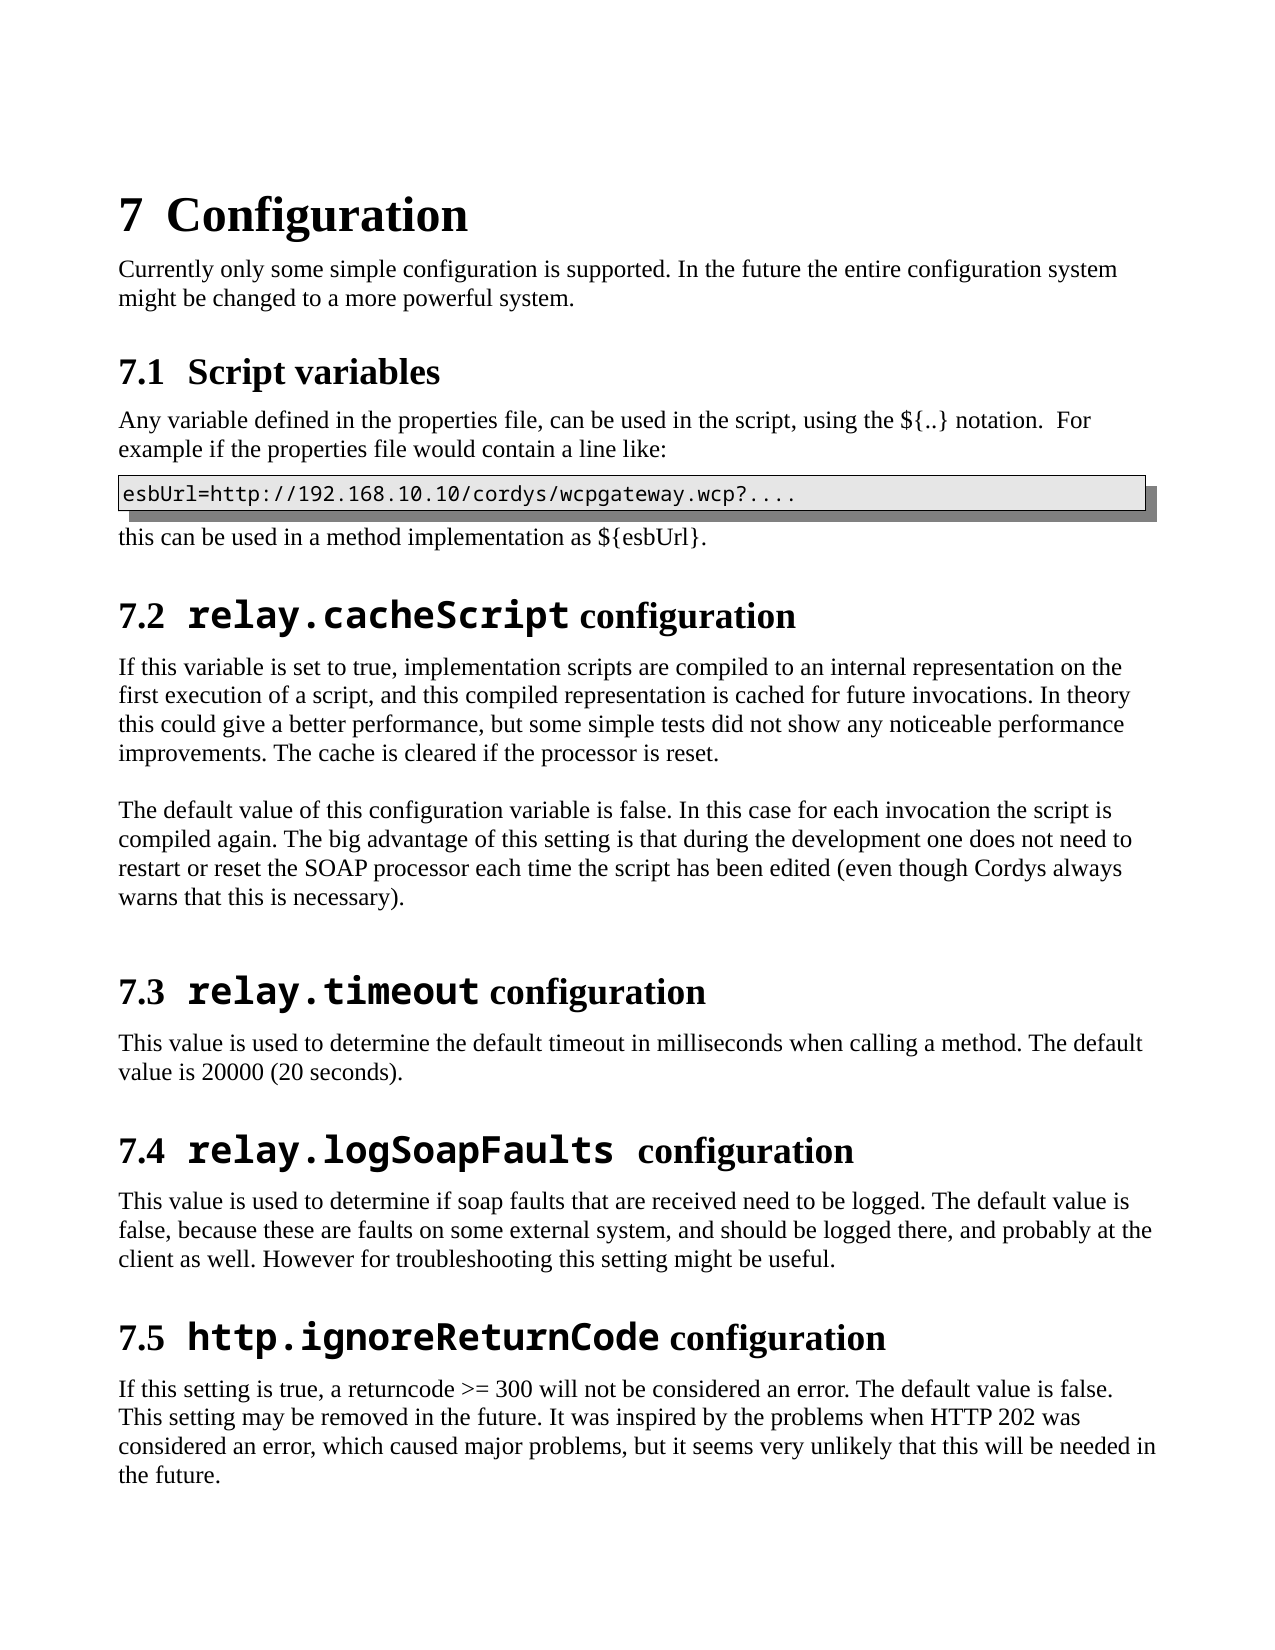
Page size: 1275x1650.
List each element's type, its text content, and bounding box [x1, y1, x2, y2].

text this can be used in a method implementation as ${esbUrl}. [118, 522, 1157, 551]
subtitle http.ignoreReturnCode configuration [118, 1310, 1157, 1361]
text Currently only some simple configuration is supported. In the future the entire configuration system might be changed to a more powerful system. [118, 254, 1157, 312]
subtitle relay.cacheScript configuration [118, 588, 1157, 639]
text The default value of this configuration variable is false. In this case for each invocation the script is compiled again. The big advantage of this setting is that during the development one does not need to restart or reset the SOAP processor each time the script has been edited (even though Cordys always warns that this is necessary). [118, 796, 1157, 911]
subtitle Script variables [118, 349, 1157, 392]
subtitle relay.timeout configuration [118, 964, 1157, 1015]
text This value is used to determine the default timeout in milliseconds when calling a method. The default value is 20000 (20 seconds). [118, 1028, 1157, 1085]
text esbUrl=http://192.168.10.10/cordys/wcpgateway.wcp?.... [119, 476, 1145, 510]
text Any variable defined in the properties file, can be used in the script, using the ${..} notation. For example if the properties file would contain a line like: [118, 405, 1157, 462]
text If this variable is set to true, implementation scripts are compiled to an internal representation on the first execution of a script, and this compiled representation is cached for future invocations. In theory this could give a better performance, but some simple tests did not show any noticeable performance improvements. The cache is cleared if the processor is reset. [118, 652, 1157, 767]
text If this setting is true, a returncode >= 300 will not be considered an error. The default value is false. This setting may be removed in the future. It was inspired by the problems when HTTP 202 was considered an error, which caused major problems, but it seems very unlikely that this will be needed in the future. [118, 1374, 1157, 1489]
text This value is used to determine if soap faults that are received need to be logged. The default value is false, because these are faults on some external system, and should be logged there, and probably at the client as well. However for troubleshooting this setting might be useful. [118, 1186, 1157, 1273]
subtitle relay.logSoapFaults configuration [118, 1123, 1157, 1174]
subtitle Configuration [118, 184, 1157, 242]
